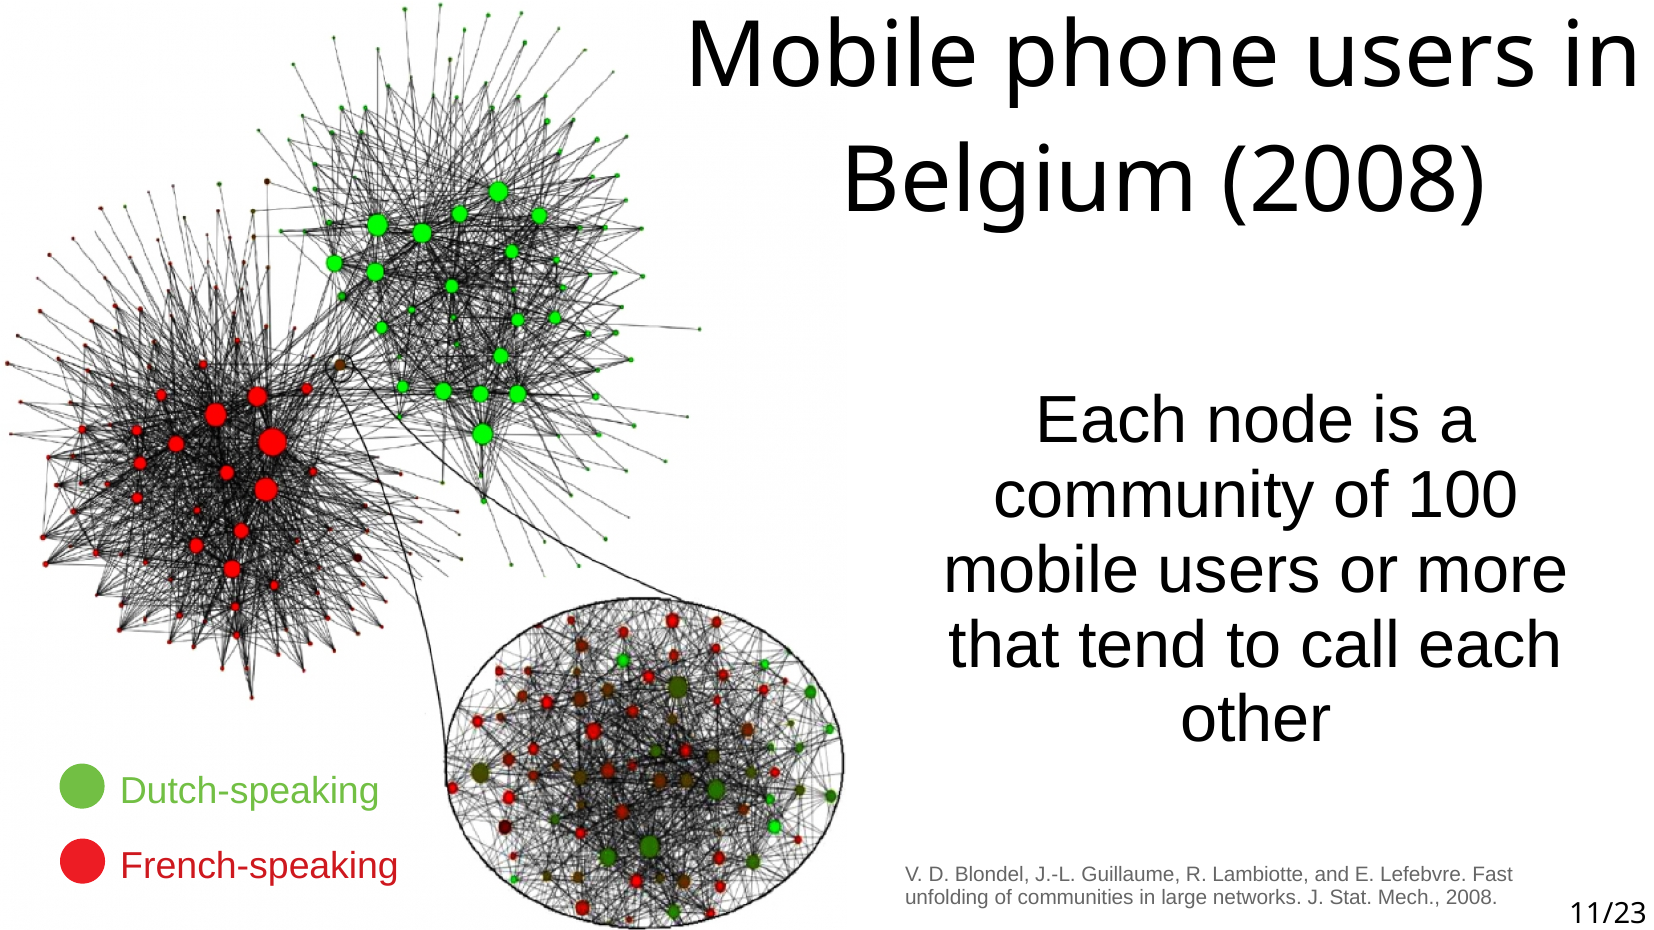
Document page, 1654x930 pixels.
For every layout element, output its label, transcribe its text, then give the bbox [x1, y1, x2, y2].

picture [0, 1, 847, 930]
text_box [59, 763, 105, 809]
title Mobile phone users in Belgium (2008) [675, 1, 1653, 226]
text_box Dutch-speaking [105, 761, 406, 836]
text_box V. D. Blondel, J.-L. Guillaume, R. Lambiotte, and E. Lefebvre. Fast unfolding of communities in large networks. J. Stat. Mech., 2008. [890, 855, 1576, 917]
text_box [60, 838, 105, 884]
text_box French-speaking [105, 836, 436, 923]
text_box Each node is a community of 100 mobile users or more that tend to call each other [892, 375, 1621, 764]
